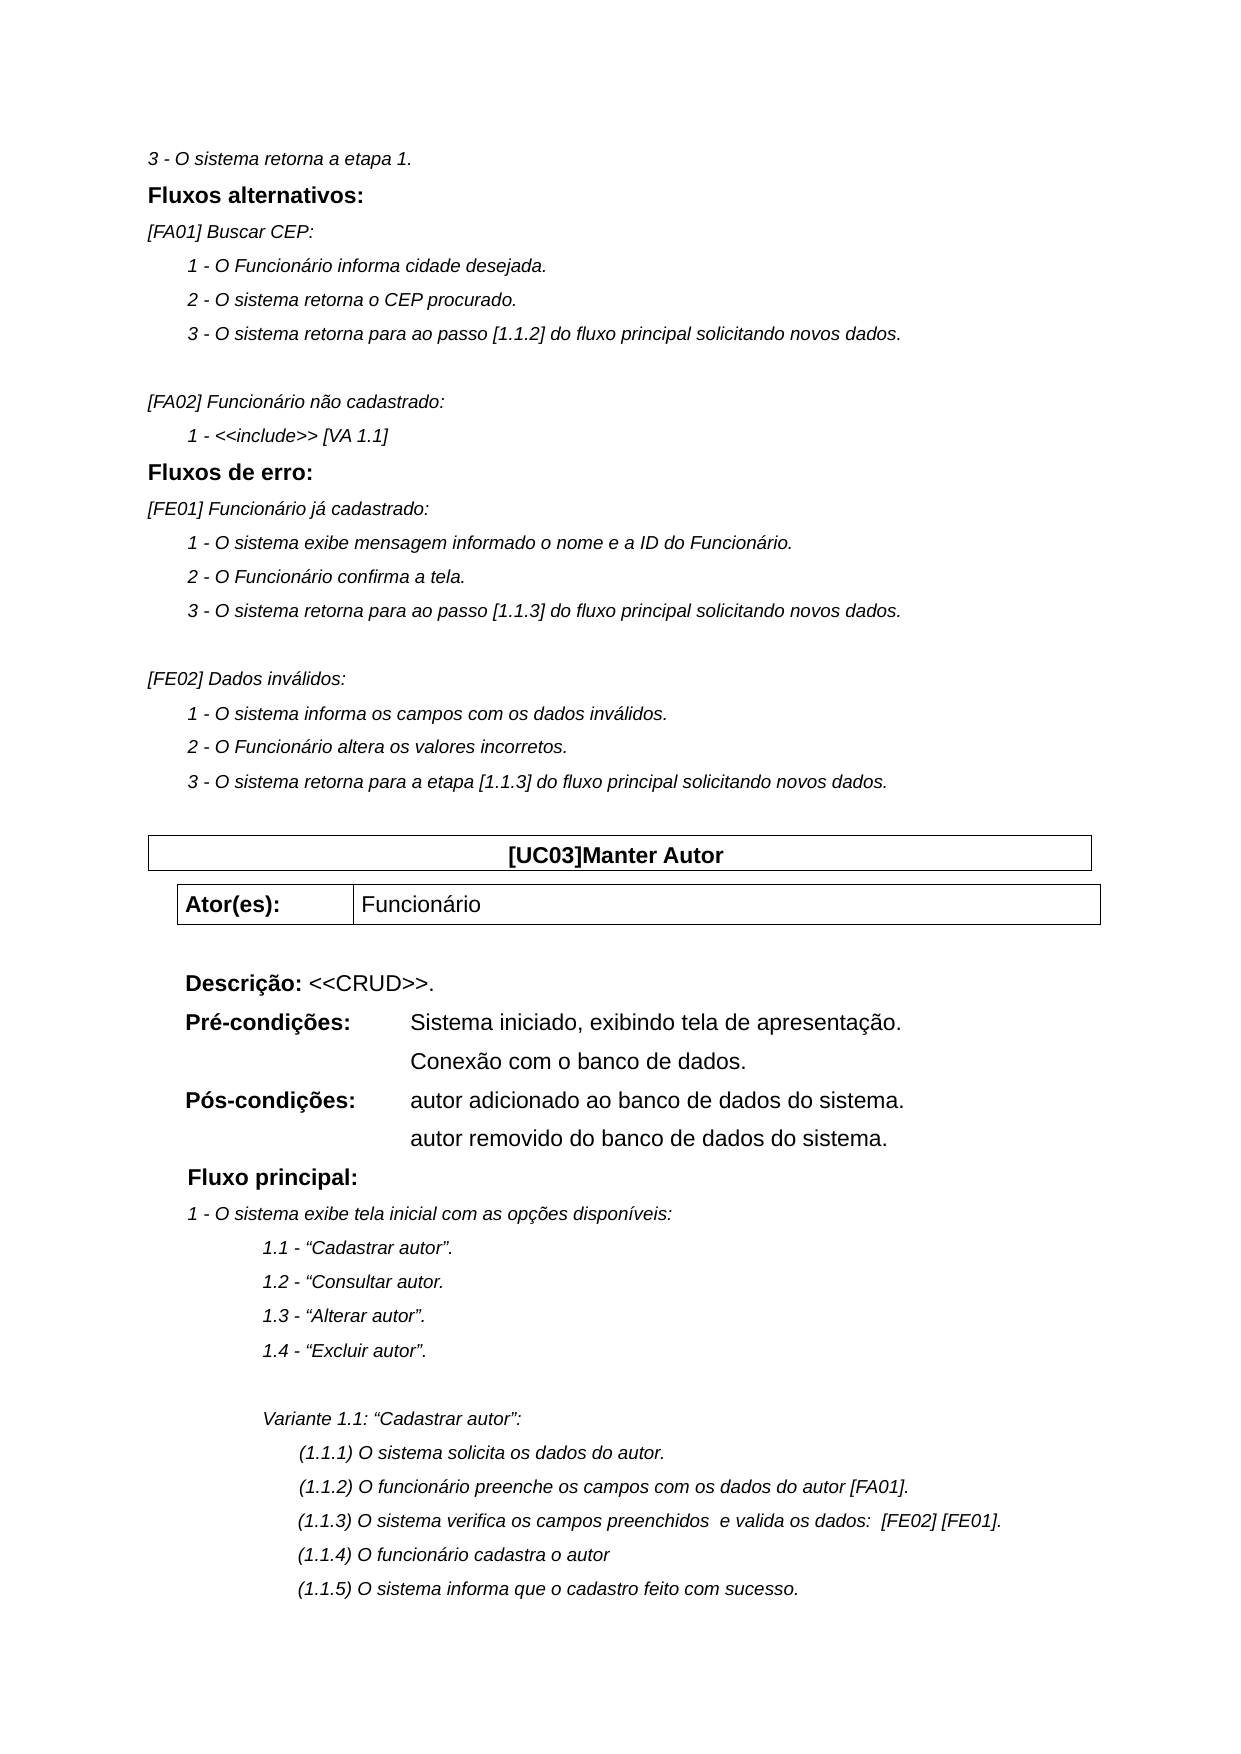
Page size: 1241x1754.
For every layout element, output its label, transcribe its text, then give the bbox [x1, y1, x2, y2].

text autor removido do banco de dados do sistema. [185, 1125, 1092, 1152]
text [FA02] Funcionário não cadastrado: [148, 391, 1092, 412]
text 2 - O Funcionário confirma a tela. [187, 566, 1092, 588]
text Fluxos alternativos: [148, 182, 1092, 208]
text [FE01] Funcionário já cadastrado: [148, 498, 1092, 519]
text 1.4 - “Excluir autor”. [187, 1339, 1092, 1361]
text 3 - O sistema retorna a etapa 1. [148, 148, 1092, 169]
text (1.1.4) O funcionário cadastra o autor [148, 1544, 1092, 1565]
text 3 - O sistema retorna para a etapa [1.1.3] do fluxo principal solicitando novos dados. [187, 770, 1092, 792]
text (1.1.5) O sistema informa que o cadastro feito com sucesso. [148, 1578, 1092, 1599]
text (1.1.1) O sistema solicita os dados do autor. [187, 1442, 1092, 1463]
text [FA01] Buscar CEP: [148, 221, 1092, 242]
text [UC03]Manter Autor [149, 836, 1091, 870]
text (1.1.2) O funcionário preenche os campos com os dados do autor [FA01]. [187, 1476, 1092, 1497]
text 2 - O Funcionário altera os valores incorretos. [187, 736, 1092, 758]
text 3 - O sistema retorna para ao passo [1.1.3] do fluxo principal solicitando novos dados. [187, 600, 1092, 622]
text 1 - O sistema exibe tela inicial com as opções disponíveis: [187, 1203, 1092, 1225]
text Descrição: <<CRUD>>. [185, 970, 1092, 996]
text Fluxo principal: [187, 1164, 1092, 1191]
table_header Ator(es): [178, 885, 353, 924]
text 1 - <<include>> [VA 1.1] [187, 425, 1092, 447]
text Variante 1.1: “Cadastrar autor”: [187, 1407, 1092, 1429]
text Pré-condições: Sistema iniciado, exibindo tela de apresentação. [185, 1009, 1092, 1035]
text 2 - O sistema retorna o CEP procurado. [187, 289, 1092, 310]
table_header Funcionário [354, 885, 1100, 924]
text Fluxos de erro: [148, 459, 1092, 485]
text Pós-condições: autor adicionado ao banco de dados do sistema. [185, 1087, 1092, 1113]
text 1.3 - “Alterar autor”. [187, 1305, 1092, 1327]
text 1.1 - “Cadastrar autor”. [187, 1237, 1092, 1259]
text 1 - O sistema exibe mensagem informado o nome e a ID do Funcionário. [187, 532, 1092, 553]
text Conexão com o banco de dados. [185, 1048, 1092, 1074]
text (1.1.3) O sistema verifica os campos preenchidos e valida os dados: [FE02] [FE01]. [148, 1510, 1092, 1531]
text 3 - O sistema retorna para ao passo [1.1.2] do fluxo principal solicitando novos dados. [187, 323, 1092, 344]
text 1 - O sistema informa os campos com os dados inválidos. [187, 702, 1092, 724]
text 1.2 - “Consultar autor. [187, 1271, 1092, 1293]
text 1 - O Funcionário informa cidade desejada. [187, 255, 1092, 276]
text [FE02] Dados inválidos: [148, 668, 1092, 690]
